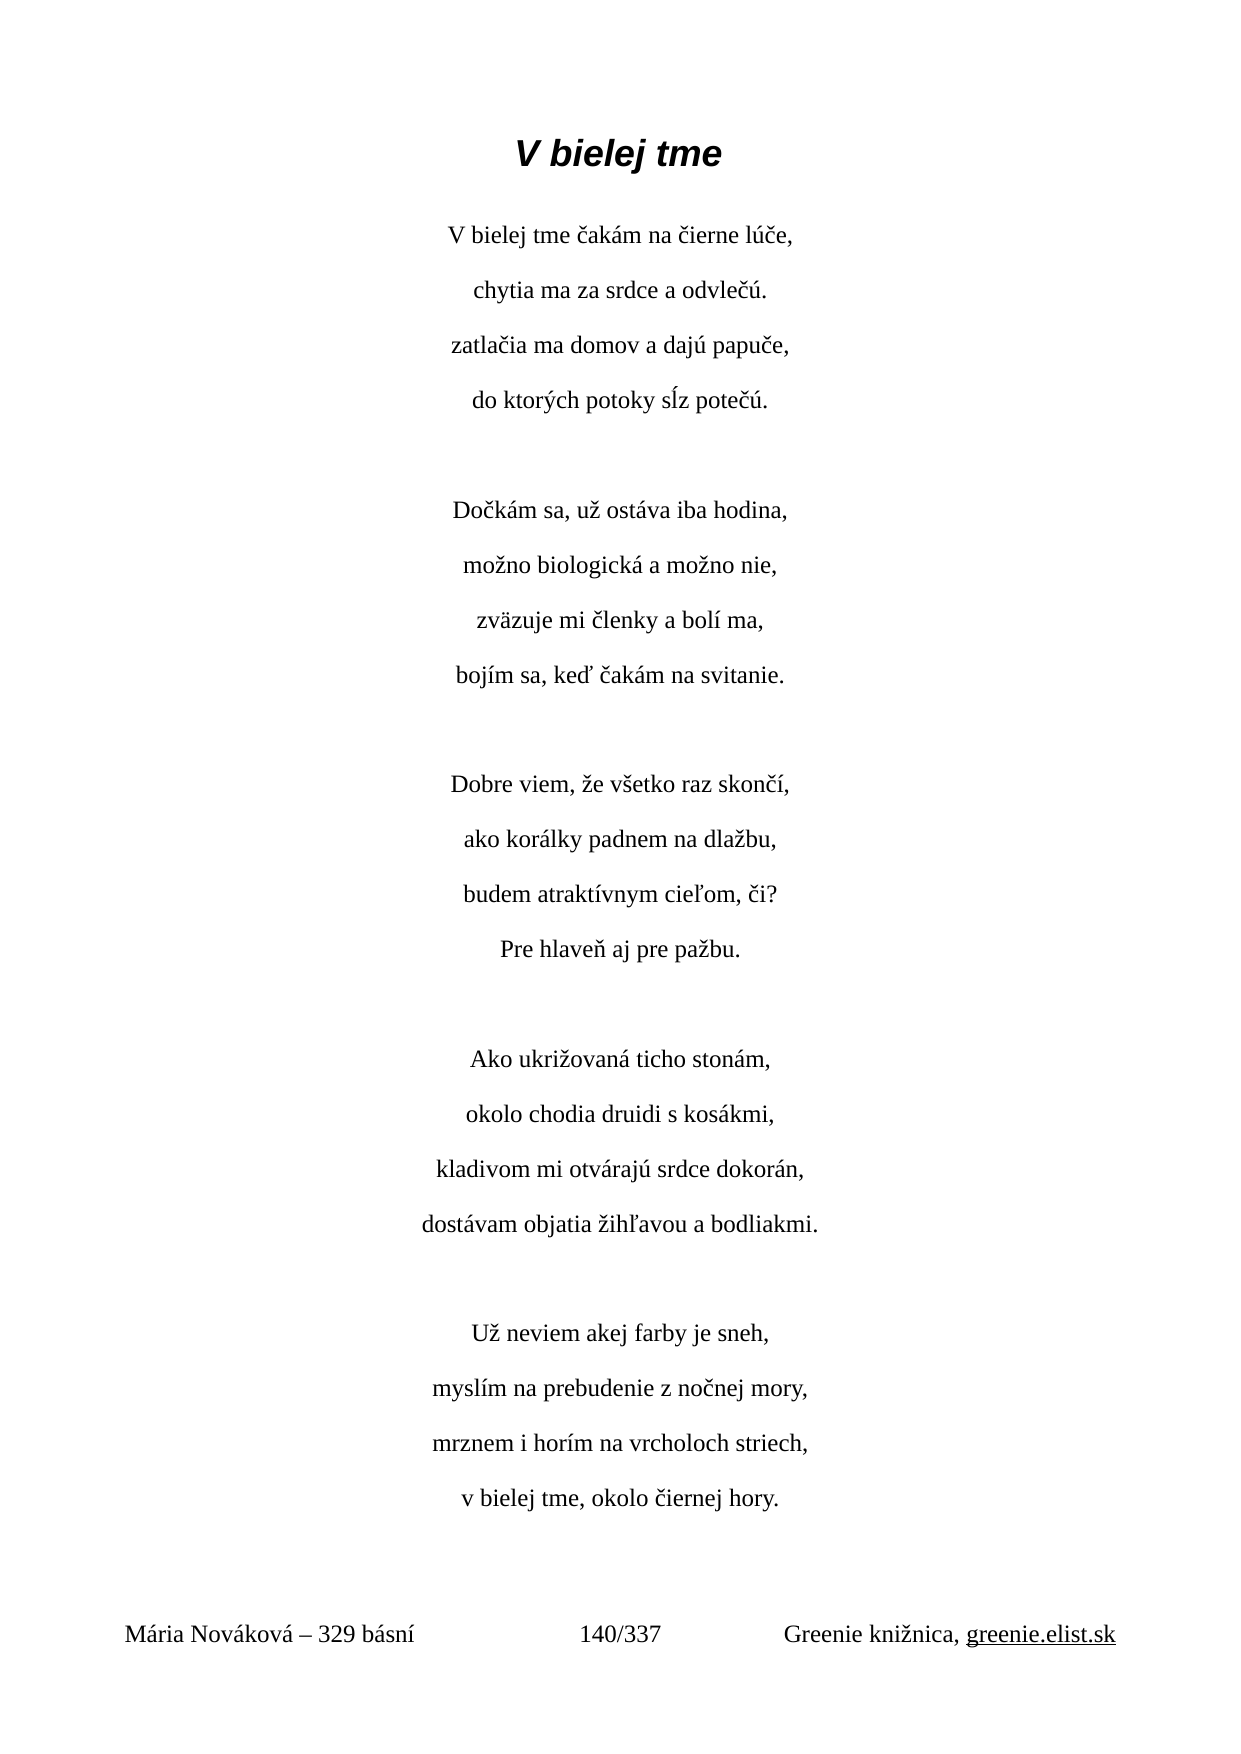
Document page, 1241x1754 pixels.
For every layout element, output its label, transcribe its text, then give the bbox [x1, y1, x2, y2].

text bojím sa, keď čakám na svitanie. [106, 660, 1134, 688]
text myslím na prebudenie z nočnej mory, [106, 1373, 1134, 1402]
text Pre hlaveň aj pre pažbu. [106, 934, 1134, 963]
text kladivom mi otvárajú srdce dokorán, [106, 1154, 1134, 1182]
text ako korálky padnem na dlažbu, [106, 824, 1134, 853]
text v bielej tme, okolo čiernej hory. [106, 1483, 1134, 1512]
text dostávam objatia žihľavou a bodliakmi. [106, 1209, 1134, 1237]
text zatlačia ma domov a dajú papuče, [106, 330, 1134, 359]
text V bielej tme čakám na čierne lúče, [106, 221, 1134, 249]
subtitle V bielej tme [106, 131, 1134, 174]
text chytia ma za srdce a odvlečú. [106, 275, 1134, 304]
text Dočkám sa, už ostáva iba hodina, [106, 495, 1134, 524]
text Dobre viem, že všetko raz skončí, [106, 769, 1134, 798]
text okolo chodia druidi s kosákmi, [106, 1099, 1134, 1128]
text budem atraktívnym cieľom, či? [106, 879, 1134, 908]
text Už neviem akej farby je sneh, [106, 1318, 1134, 1347]
text Ako ukrižovaná ticho stonám, [106, 1044, 1134, 1073]
text mrznem i horím na vrcholoch striech, [106, 1428, 1134, 1457]
text možno biologická a možno nie, [106, 550, 1134, 579]
text do ktorých potoky sĺz potečú. [106, 385, 1134, 414]
text zväzuje mi členky a bolí ma, [106, 605, 1134, 633]
